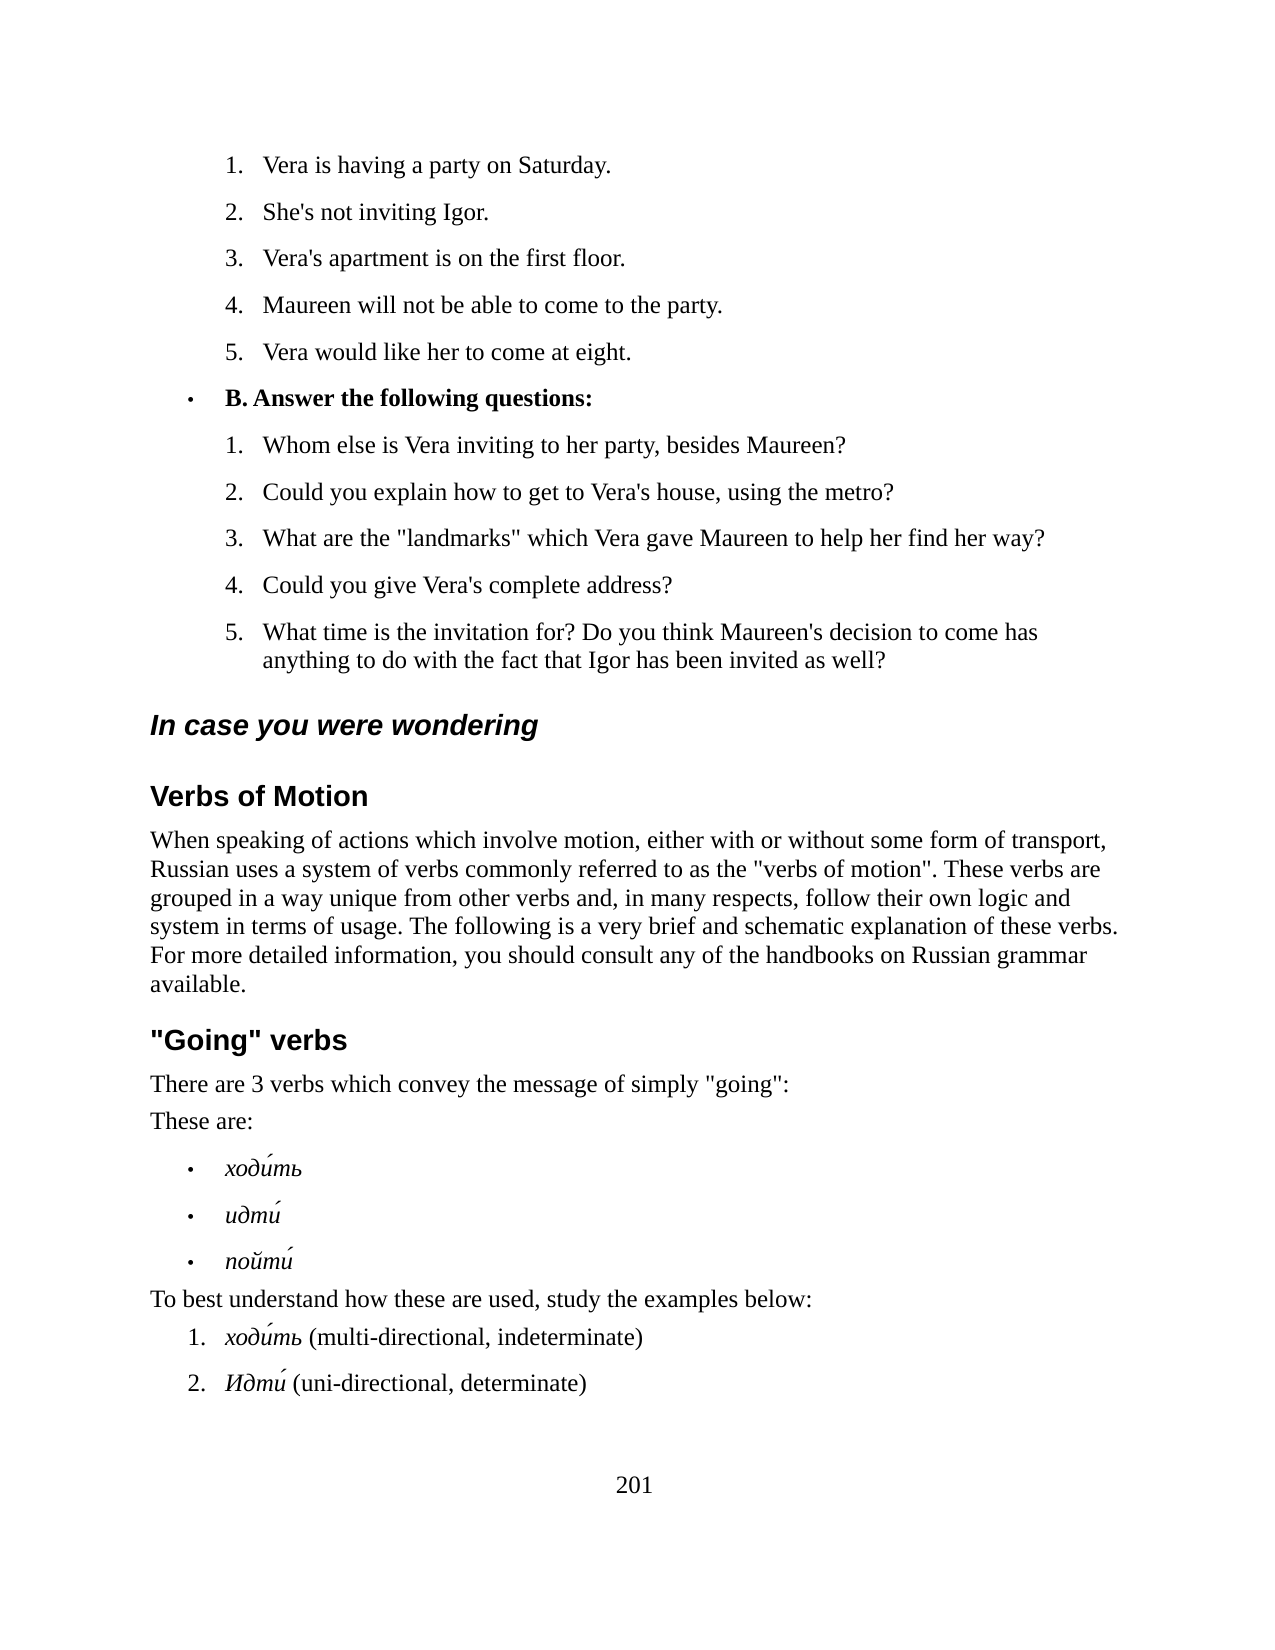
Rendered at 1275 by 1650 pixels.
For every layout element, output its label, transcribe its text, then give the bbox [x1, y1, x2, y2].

text When speaking of actions which involve motion, either with or without some form of transport, Russian uses a system of verbs commonly referred to as the "verbs of motion". These verbs are grouped in a way unique from other verbs and, in many respects, follow their own logic and system in terms of usage. The following is a very brief and schematic explanation of these verbs. For more detailed information, you should consult any of the handbooks on Russian grammar available. [150, 825, 1125, 998]
text These are: [150, 1106, 1125, 1135]
list Maureen will not be able to come to the party. [225, 290, 1125, 319]
list What time is the invitation for? Do you think Maureen's decision to come has anything to do with the fact that Igor has been invited as well? [225, 617, 1125, 674]
list Could you give Vera's complete address? [225, 570, 1125, 599]
text There are 3 verbs which convey the message of simply "going": [150, 1069, 1125, 1097]
list She's not inviting Igor. [225, 197, 1125, 225]
list B. Answer the following questions: [187, 383, 1125, 412]
subtitle "Going" verbs [150, 1023, 1125, 1056]
subtitle In case you were wondering [150, 708, 1125, 742]
list ходи́ть [187, 1153, 1125, 1182]
list пойти́ [187, 1246, 1125, 1275]
subtitle Verbs of Motion [150, 779, 1125, 813]
list Vera would like her to come at eight. [225, 337, 1125, 365]
list Идти́ (uni-directional, determinate) [187, 1368, 1125, 1397]
list идти́ [187, 1200, 1125, 1228]
list ходи́ть (multi-directional, indeterminate) [187, 1322, 1125, 1351]
list What are the "landmarks" which Vera gave Maureen to help her find her way? [225, 523, 1125, 552]
list Could you explain how to get to Vera's house, using the metro? [225, 477, 1125, 505]
text To best understand how these are used, study the examples below: [150, 1284, 1125, 1313]
list Vera is having a party on Saturday. [225, 150, 1125, 179]
list Whom else is Vera inviting to her party, besides Maureen? [225, 430, 1125, 459]
list Vera's apartment is on the first floor. [225, 243, 1125, 272]
